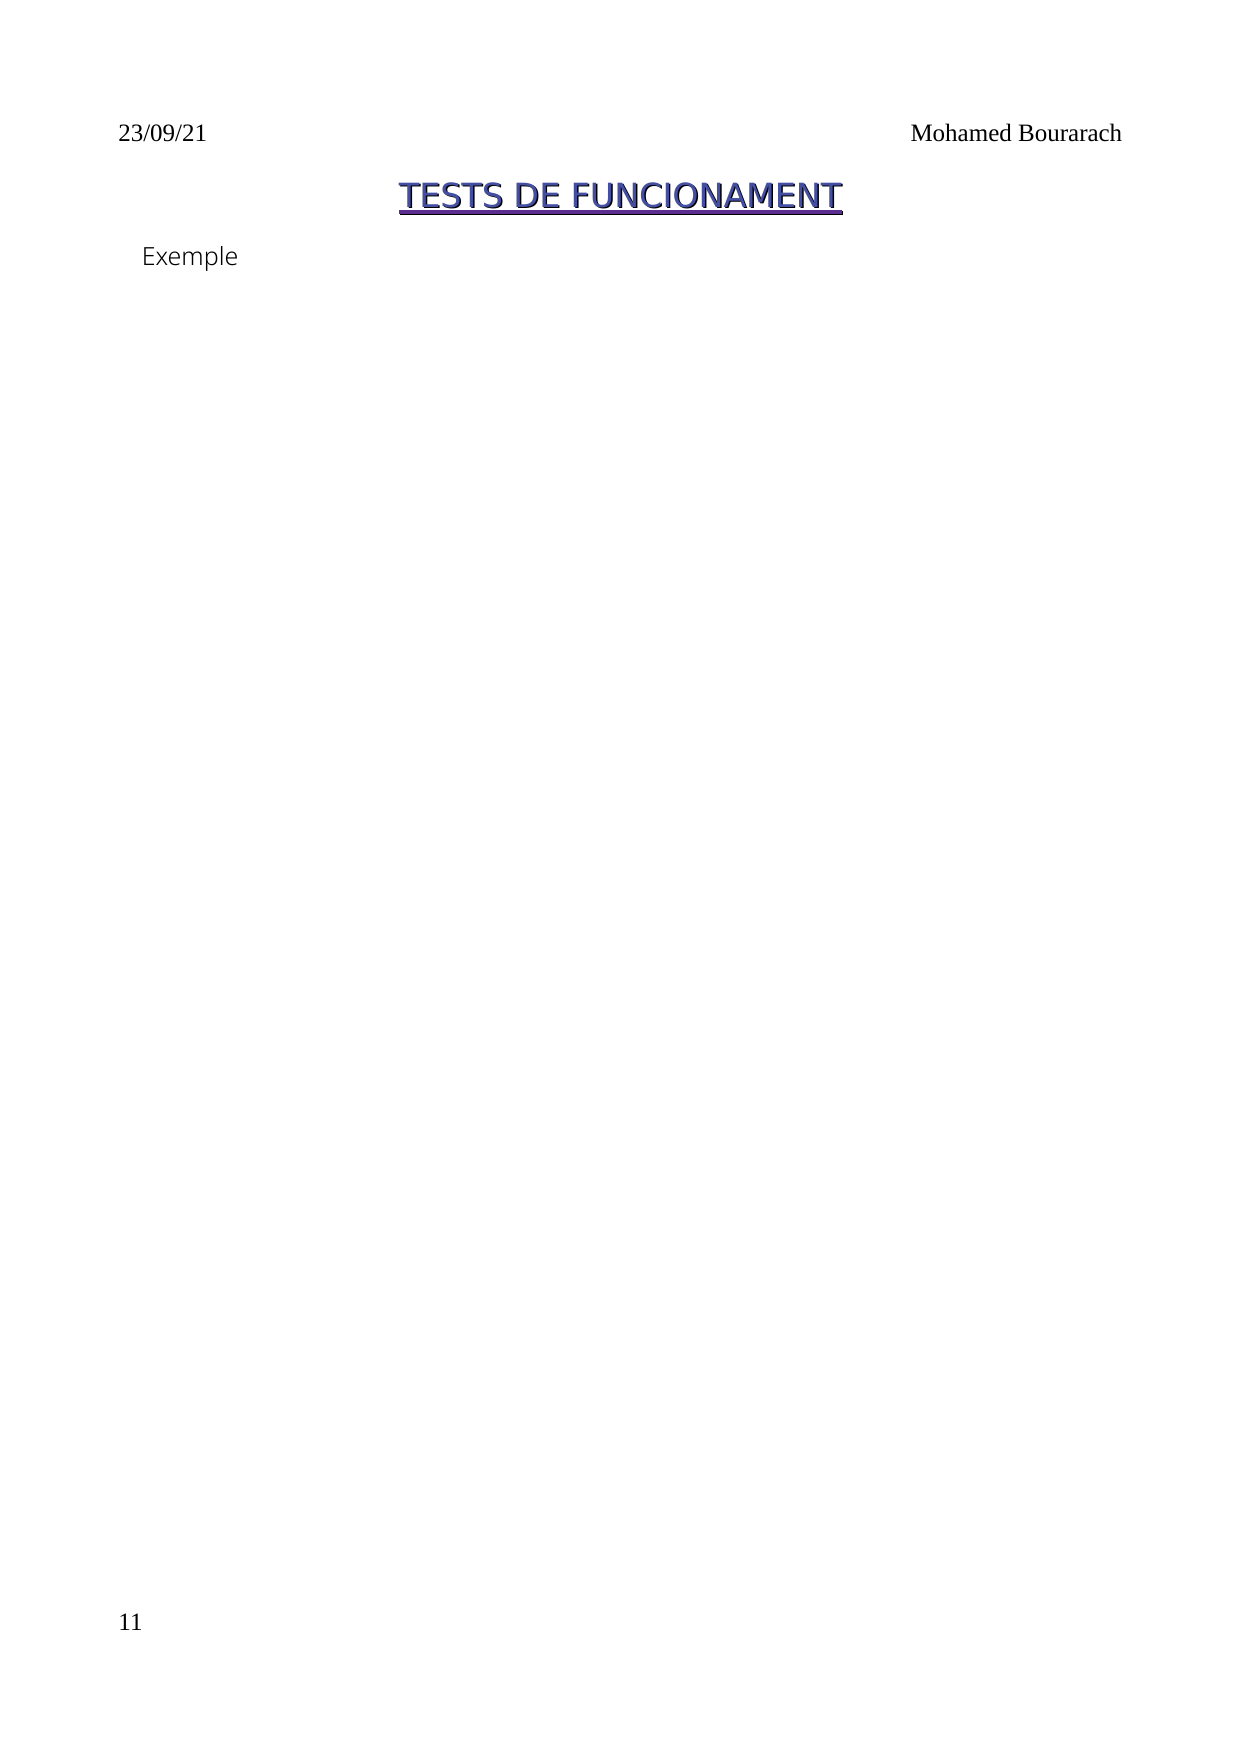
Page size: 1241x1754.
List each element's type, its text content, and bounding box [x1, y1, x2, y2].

subtitle Tests de funcionament [118, 176, 1122, 215]
text Exemple [112, 239, 1122, 273]
